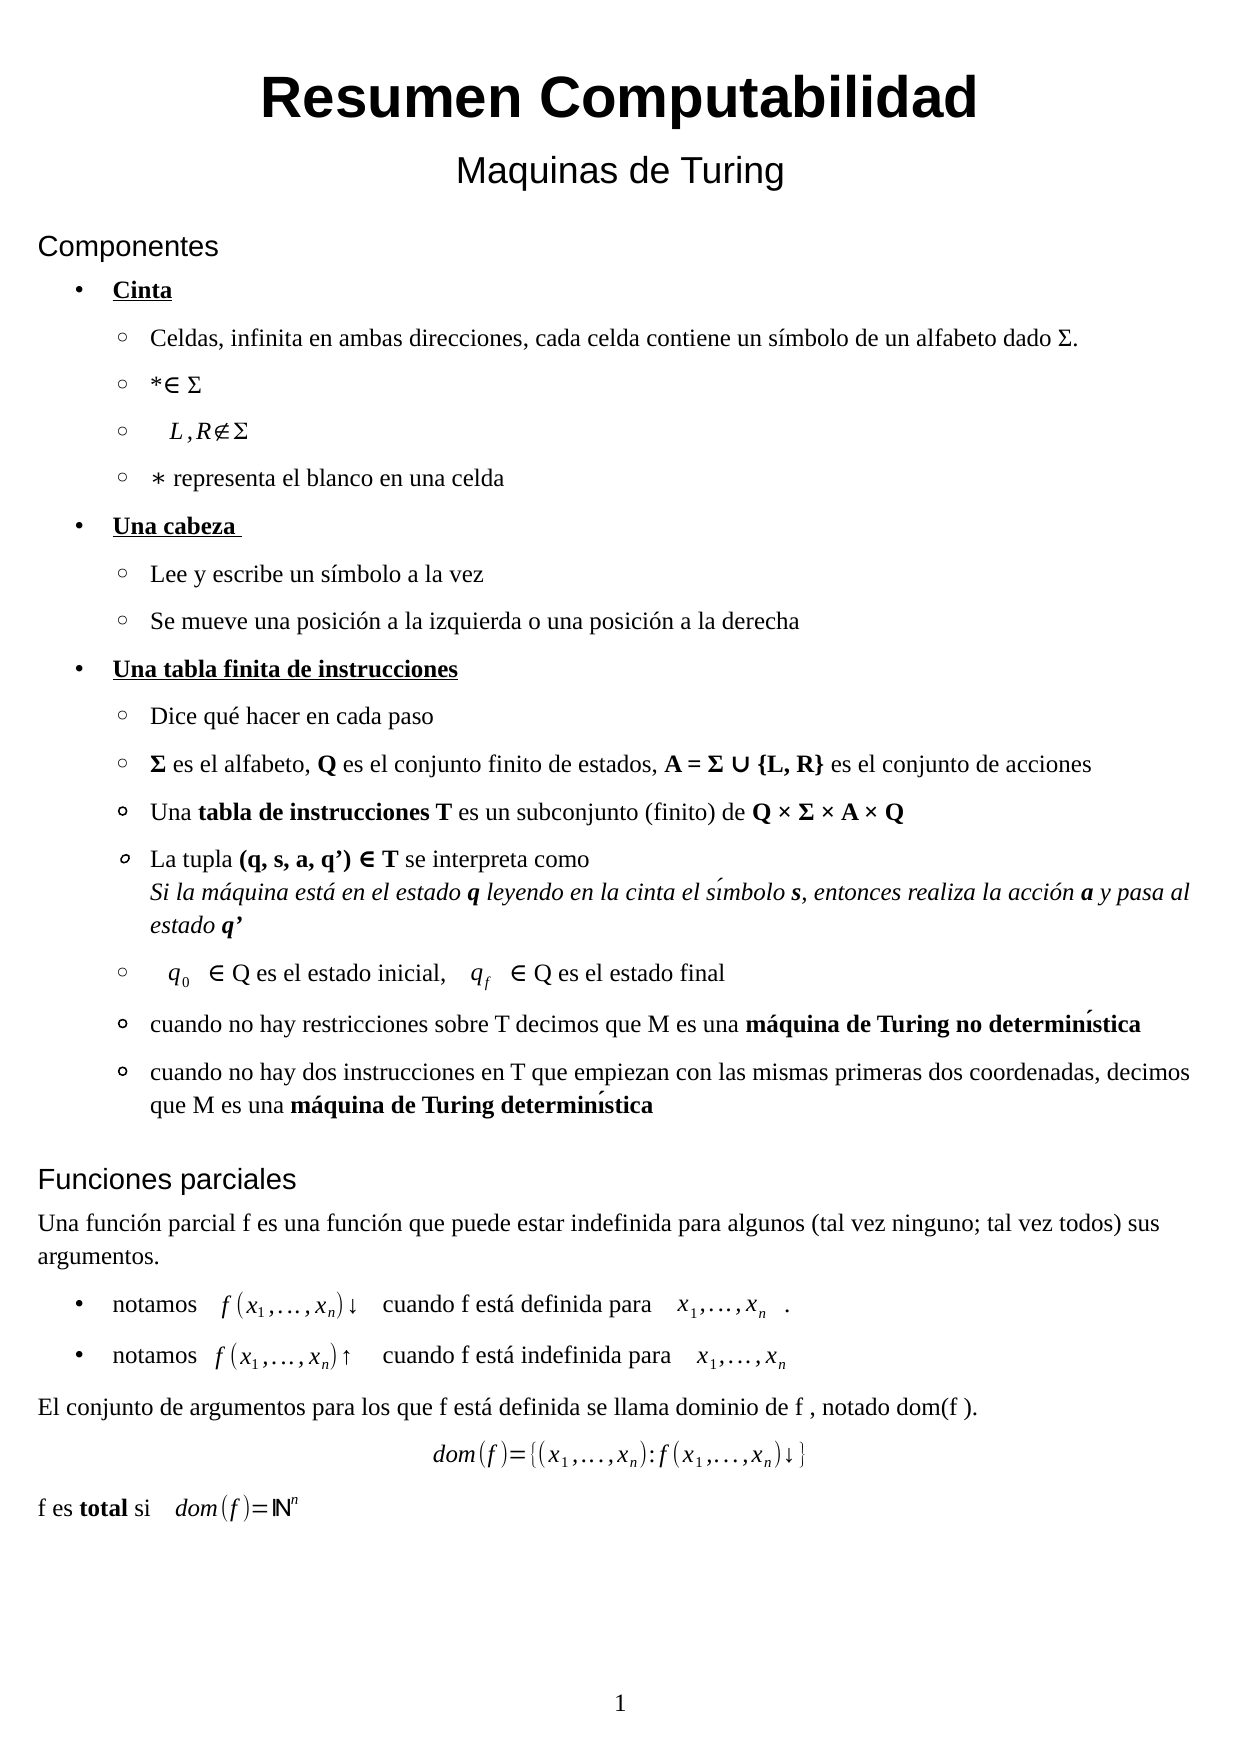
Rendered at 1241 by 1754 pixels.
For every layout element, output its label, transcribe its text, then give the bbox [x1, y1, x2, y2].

list Cinta [75, 275, 1203, 304]
list ∗ representa el blanco en una celda [112, 463, 1203, 492]
list La tupla (q, s, a, q’) ∈ T se interpreta como Si la máquina está en el estado q leyendo en la cinta el sı́mbolo s, entonces realiza la acción a y pasa al estado q’ [112, 844, 1203, 939]
list Σ es el alfabeto, Q es el conjunto finito de estados, A = Σ ∪ {L, R} es el conjunto de acciones [112, 749, 1203, 778]
subtitle Funciones parciales [37, 1162, 1203, 1196]
list *∈ Σ [112, 370, 1203, 399]
list ∈ Q es el estado inicial, ∈ Q es el estado final [112, 958, 1203, 990]
list Una tabla de instrucciones T es un subconjunto (finito) de Q × Σ × A × Q [112, 797, 1203, 825]
subtitle Maquinas de Turing [37, 148, 1203, 191]
list cuando no hay restricciones sobre T decimos que M es una máquina de Turing no determinı́stica [112, 1009, 1203, 1038]
list Se mueve una posición a la izquierda o una posición a la derecha [112, 606, 1203, 635]
list Dice qué hacer en cada paso [112, 701, 1203, 730]
list Lee y escribe un símbolo a la vez [112, 559, 1203, 587]
subtitle Componentes [37, 229, 1203, 262]
text Una función parcial f es una función que puede estar indefinida para algunos (tal vez ninguno; tal vez todos) sus argumentos. [37, 1208, 1203, 1270]
list notamos cuando f está definida para . [75, 1289, 1203, 1322]
list cuando no hay dos instrucciones en T que empiezan con las mismas primeras dos coordenadas, decimos que M es una máquina de Turing determinı́stica [112, 1057, 1203, 1118]
text f es total si [37, 1490, 1203, 1523]
list Una cabeza [75, 511, 1203, 540]
list Celdas, infinita en ambas direcciones, cada celda contiene un símbolo de un alfabeto dado Σ. [112, 323, 1203, 351]
list notamos cuando f está indefinida para [75, 1340, 1203, 1373]
text El conjunto de argumentos para los que f está definida se llama dominio de f , notado dom(f ). [37, 1392, 1203, 1421]
list Una tabla finita de instrucciones [75, 654, 1203, 683]
title Resumen Computabilidad [37, 62, 1203, 129]
